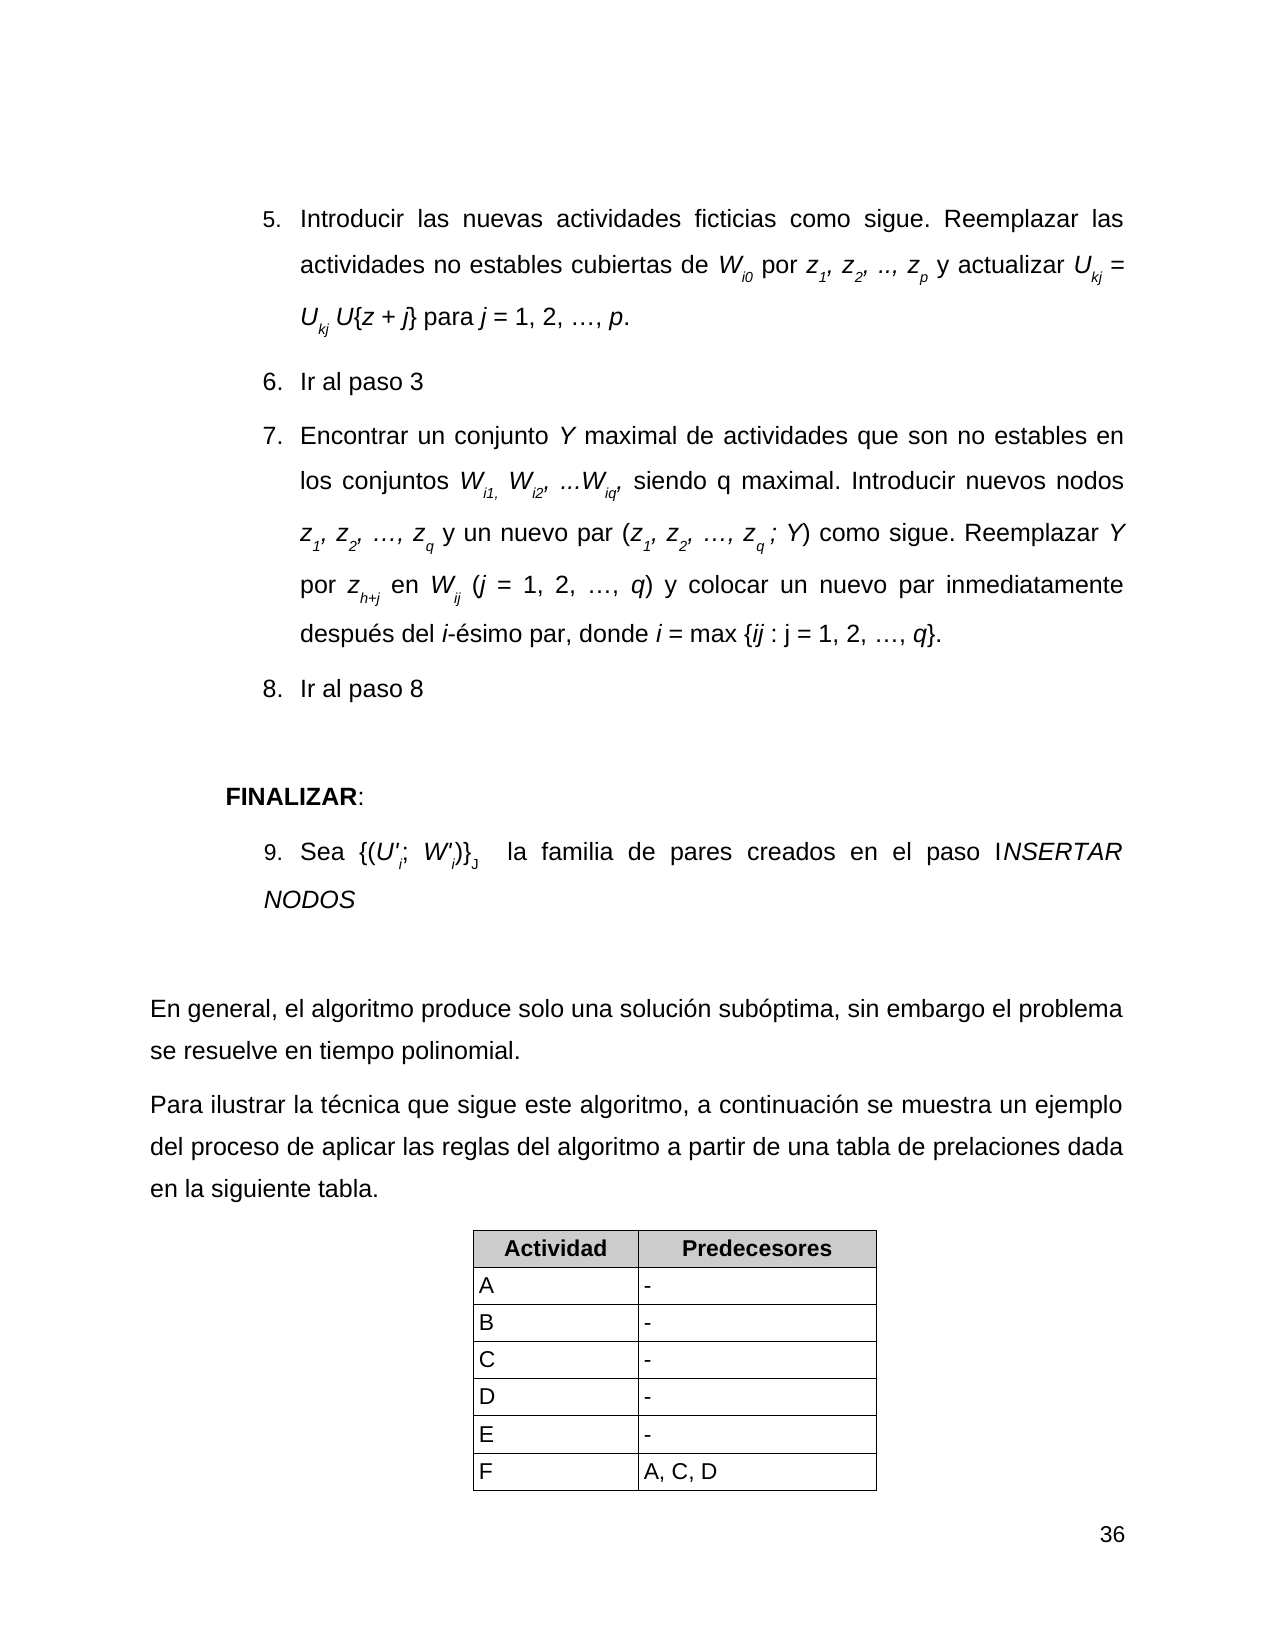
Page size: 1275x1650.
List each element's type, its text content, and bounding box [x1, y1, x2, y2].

table_cell C [474, 1342, 638, 1378]
table_cell F [474, 1454, 638, 1490]
list Ir al paso 3 [262, 367, 1125, 395]
table_cell E [474, 1416, 638, 1453]
text Para ilustrar la técnica que sigue este algoritmo, a continuación se muestra un ejemplo del proceso de aplicar las reglas del algoritmo a partir de una tabla de prelaciones dada en la siguiente tabla. [150, 1091, 1125, 1203]
list Encontrar un conjunto Y maximal de actividades que son no estables en los conjuntos Wi1, Wi2, ...Wiq, siendo q maximal. Introducir nuevos nodos z1, z2, …, zq y un nuevo par (z1, z2, …, zq ; Y) como sigue. Reemplazar Y por zh+j en Wij (j = 1, 2, …, q) y colocar un nuevo par inmediatamente después del i-ésimo par, donde i = max {ij : j = 1, 2, …, q}. [262, 422, 1125, 648]
table_cell A [474, 1268, 638, 1304]
table_cell - [639, 1379, 876, 1415]
table_cell D [474, 1379, 638, 1415]
list FINALIZAR: [225, 783, 1125, 811]
table_cell - [639, 1416, 876, 1453]
list Sea {(U'i; W'i)}J la familia de pares creados en el paso INSERTAR NODOS [264, 838, 1125, 914]
table_header Predecesores [639, 1231, 876, 1267]
table_cell A, C, D [639, 1454, 876, 1490]
table_cell - [639, 1342, 876, 1378]
list Ir al paso 8 [262, 674, 1125, 702]
table_cell B [474, 1305, 638, 1341]
list Introducir las nuevas actividades ficticias como sigue. Reemplazar las actividades no estables cubiertas de Wi0 por z1, z2, .., zp y actualizar Ukj = Ukj U{z + j} para j = 1, 2, …, p. [262, 205, 1125, 337]
text En general, el algoritmo produce solo una solución subóptima, sin embargo el problema se resuelve en tiempo polinomial. [150, 995, 1125, 1065]
table_header Actividad [474, 1231, 638, 1267]
table_cell - [639, 1268, 876, 1304]
table_cell - [639, 1305, 876, 1341]
